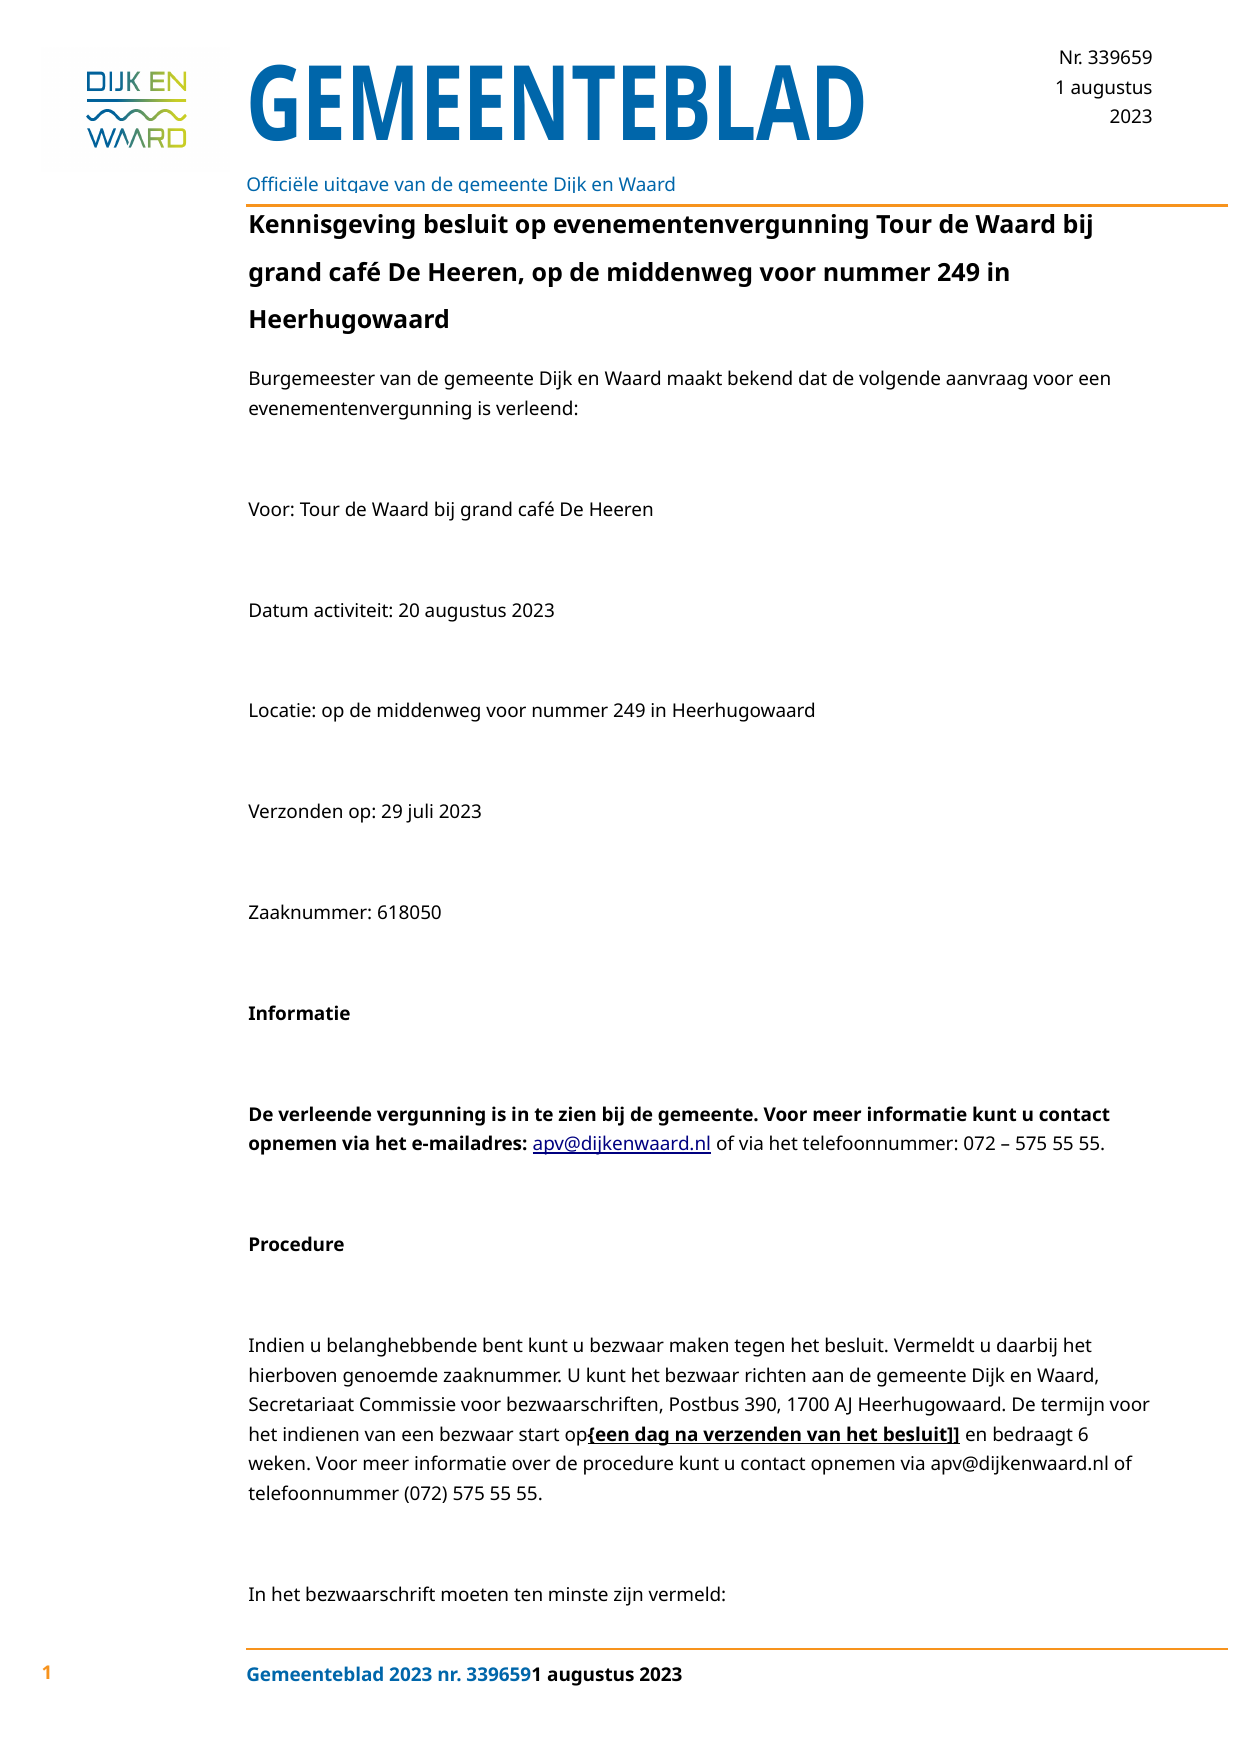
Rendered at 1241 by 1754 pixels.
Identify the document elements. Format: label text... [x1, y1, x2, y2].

picture [41, 47, 231, 172]
text Zaaknummer: 618050 [248, 899, 1152, 925]
text Datum activiteit: 20 augustus 2023 [248, 597, 1152, 622]
text Verzonden op: 29 juli 2023 [248, 798, 1152, 824]
text Kennisgeving besluit op evenementenvergunning Tour de Waard bij grand café De Heeren, op de middenweg voor nummer 249 in Heerhugowaard [248, 207, 1152, 336]
text In het bezwaarschrift moeten ten minste zijn vermeld: [248, 1581, 1152, 1607]
text Informatie [248, 1000, 1152, 1026]
text Indien u belanghebbende bent kunt u bezwaar maken tegen het besluit. Vermeldt u daarbij het hierboven genoemde zaaknummer. U kunt het bezwaar richten aan de gemeente Dijk en Waard, Secretariaat Commissie voor bezwaarschriften, Postbus 390, 1700 AJ Heerhugowaard. De termijn voor het indienen van een bezwaar start op{een dag na verzenden van het besluit]] en bedraagt 6 weken. Voor meer informatie over de procedure kunt u contact opnemen via apv@dijkenwaard.nl of telefoonnummer (072) 575 55 55. [248, 1332, 1152, 1506]
text Locatie: op de middenweg voor nummer 249 in Heerhugowaard [248, 698, 1152, 723]
text Burgemeester van de gemeente Dijk en Waard maakt bekend dat de volgende aanvraag voor een evenementenvergunning is verleend: [248, 366, 1152, 421]
text Procedure [248, 1231, 1152, 1257]
text De verleende vergunning is in te zien bij de gemeente. Voor meer informatie kunt u contact opnemen via het e-mailadres: apv@dijkenwaard.nl of via het telefoonnummer: 072 – 575 55 55. [248, 1101, 1152, 1156]
text Voor: Tour de Waard bij grand café De Heeren [248, 496, 1152, 522]
